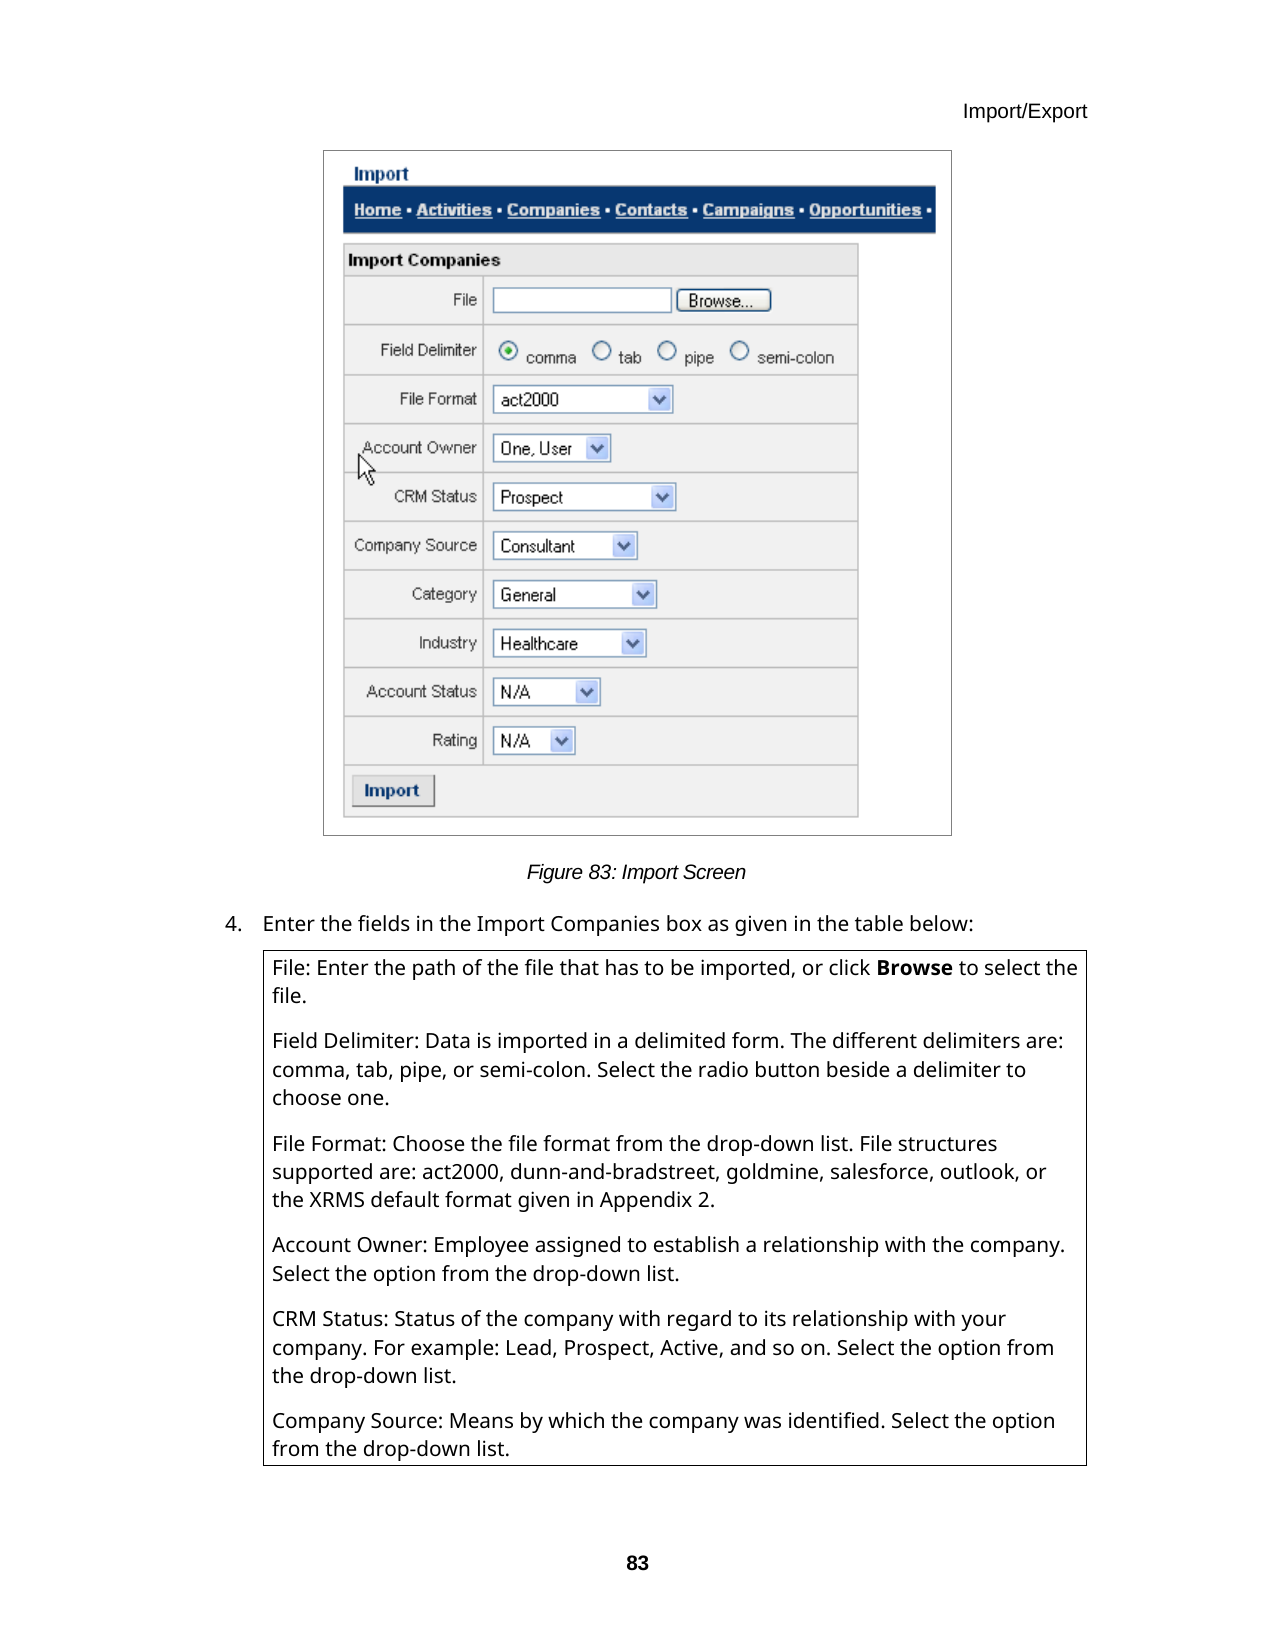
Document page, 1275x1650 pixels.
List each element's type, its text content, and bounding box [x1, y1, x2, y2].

list File Format: Choose the file format from the drop-down list. File structures supported are: act2000, dunn-and-bradstreet, goldmine, salesforce, outlook, or the XRMS default format given in Appendix 2. [264, 1126, 1086, 1214]
list Enter the fields in the Import Companies box as given in the table below: [225, 909, 1087, 937]
list File: Enter the path of the file that has to be imported, or click Browse to select the file. [264, 951, 1086, 1010]
list Company Source: Means by which the company was identified. Select the option from the drop-down list. [264, 1403, 1086, 1465]
text Figure 83: Import Screen [187, 861, 1087, 884]
list Field Delimiter: Data is imported in a delimited form. The different delimiters are: comma, tab, pipe, or semi-colon. Select the radio button beside a delimiter to choose one. [264, 1023, 1086, 1112]
list Account Owner: Employee assigned to establish a relationship with the company. Select the option from the drop-down list. [264, 1227, 1086, 1287]
list CRM Status: Status of the company with regard to its relationship with your company. For example: Lead, Prospect, Active, and so on. Select the option from the drop-down list. [264, 1301, 1086, 1389]
picture [339, 159, 936, 827]
